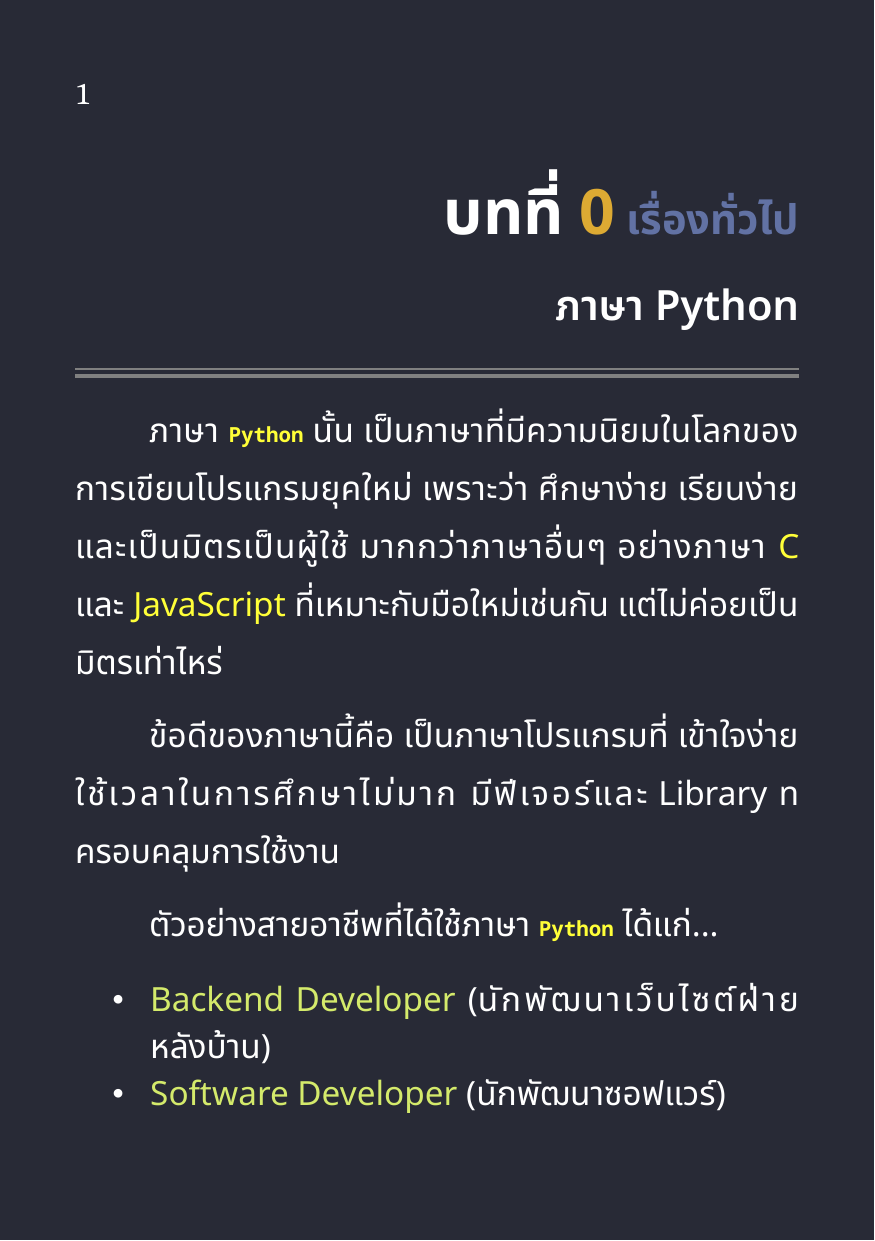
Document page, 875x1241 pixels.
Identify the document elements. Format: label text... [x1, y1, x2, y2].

text ข้อดีของภาษานี้คือ เป็นภาษาโปรแกรมที่ เข้าใจง่าย ใช้เวลาในการศึกษาไม่มาก มีฟีเจอร์และLibrary ที่ครอบคลุมการใช้งาน [75, 712, 799, 878]
list Software Developer (นักพัฒนาซอฟแวร์) [112, 1068, 799, 1115]
text ภาษา Python นั้น เป็นภาษาที่มีความนิยมในโลกของการเขียนโปรแกรมยุคใหม่ เพราะว่า ศึกษาง่าย เรียนง่าย และเป็นมิตรเป็นผู้ใช้ มากกว่าภาษาอื่นๆ อย่างภาษา C และ JavaScript ที่เหมาะกับมือใหม่เช่นกัน แต่ไม่ค่อยเป็นมิตรเท่าไหร่ [75, 407, 799, 690]
list Backend Developer (นักพัฒนาเว็บไซต์ฝ่ายหลังบ้าน) [112, 973, 799, 1068]
text ตัวอย่างสายอาชีพที่ได้ใช้ภาษา Python ได้แก่... [75, 901, 799, 951]
subtitle บทที่ 0 เรื่องทั่วไป [75, 168, 799, 263]
subtitle ภาษา Python [134, 275, 799, 339]
